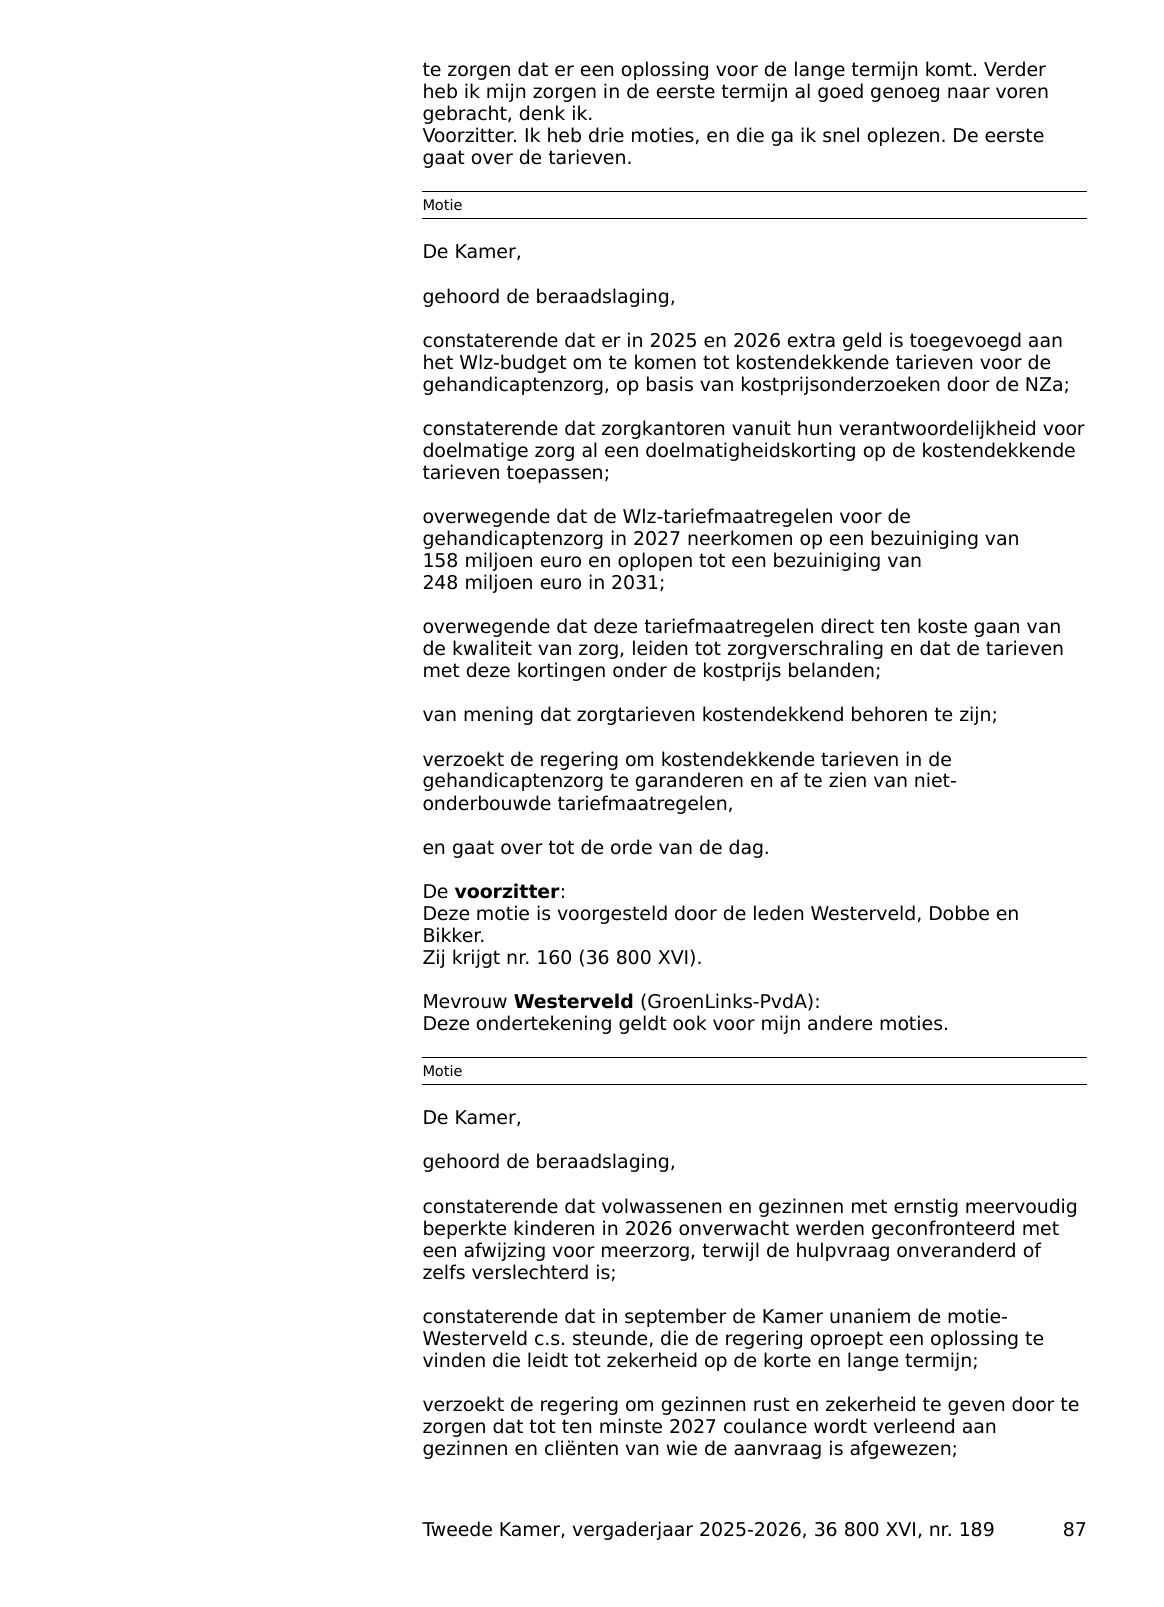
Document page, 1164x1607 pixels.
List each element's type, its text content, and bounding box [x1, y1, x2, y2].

text overwegende dat deze tariefmaatregelen direct ten koste gaan van de kwaliteit van zorg, leiden tot zorgverschraling en dat de tarieven met deze kortingen onder de kostprijs belanden; [422, 616, 1087, 682]
text Voorzitter. Ik heb drie moties, en die ga ik snel oplezen. De eerste gaat over de tarieven. [422, 125, 1087, 169]
text Deze ondertekening geldt ook voor mijn andere moties. [422, 1013, 1087, 1035]
text De Kamer, [422, 241, 1087, 263]
text Mevrouw Westerveld (GroenLinks-PvdA): [422, 991, 1087, 1013]
text De Kamer, [422, 1107, 1087, 1129]
table_header Motie [422, 1058, 1087, 1084]
text Deze motie is voorgesteld door de leden Westerveld, Dobbe en Bikker. [422, 903, 1087, 947]
text gehoord de beraadslaging, [422, 1151, 1087, 1173]
text te zorgen dat er een oplossing voor de lange termijn komt. Verder heb ik mijn zorgen in de eerste termijn al goed genoeg naar voren gebracht, denk ik. [422, 59, 1087, 125]
text verzoekt de regering om kostendekkende tarieven in de gehandicaptenzorg te garanderen en af te zien van niet-onderbouwde tariefmaatregelen, [422, 748, 1087, 814]
text en gaat over tot de orde van de dag. [422, 837, 1087, 858]
text constaterende dat zorgkantoren vanuit hun verantwoordelijkheid voor doelmatige zorg al een doelmatigheidskorting op de kostendekkende tarieven toepassen; [422, 418, 1087, 484]
text constaterende dat in september de Kamer unaniem de motie-Westerveld c.s. steunde, die de regering oproept een oplossing te vinden die leidt tot zekerheid op de korte en lange termijn; [422, 1306, 1087, 1372]
table_header Motie [422, 192, 1087, 218]
text overwegende dat de Wlz-tariefmaatregelen voor de gehandicaptenzorg in 2027 neerkomen op een bezuiniging van 158 miljoen euro en oplopen tot een bezuiniging van 248 miljoen euro in 2031; [422, 506, 1087, 594]
text verzoekt de regering om gezinnen rust en zekerheid te geven door te zorgen dat tot ten minste 2027 coulance wordt verleend aan gezinnen en cliënten van wie de aanvraag is afgewezen; [422, 1394, 1087, 1460]
text van mening dat zorgtarieven kostendekkend behoren te zijn; [422, 704, 1087, 726]
text Zij krijgt nr. 160 (36 800 XVI). [422, 947, 1087, 969]
text constaterende dat volwassenen en gezinnen met ernstig meervoudig beperkte kinderen in 2026 onverwacht werden geconfronteerd met een afwijzing voor meerzorg, terwijl de hulpvraag onveranderd of zelfs verslechterd is; [422, 1196, 1087, 1283]
text gehoord de beraadslaging, [422, 286, 1087, 308]
text constaterende dat er in 2025 en 2026 extra geld is toegevoegd aan het Wlz-budget om te komen tot kostendekkende tarieven voor de gehandicaptenzorg, op basis van kostprijsonderzoeken door de NZa; [422, 330, 1087, 396]
text De voorzitter: [422, 881, 1087, 903]
